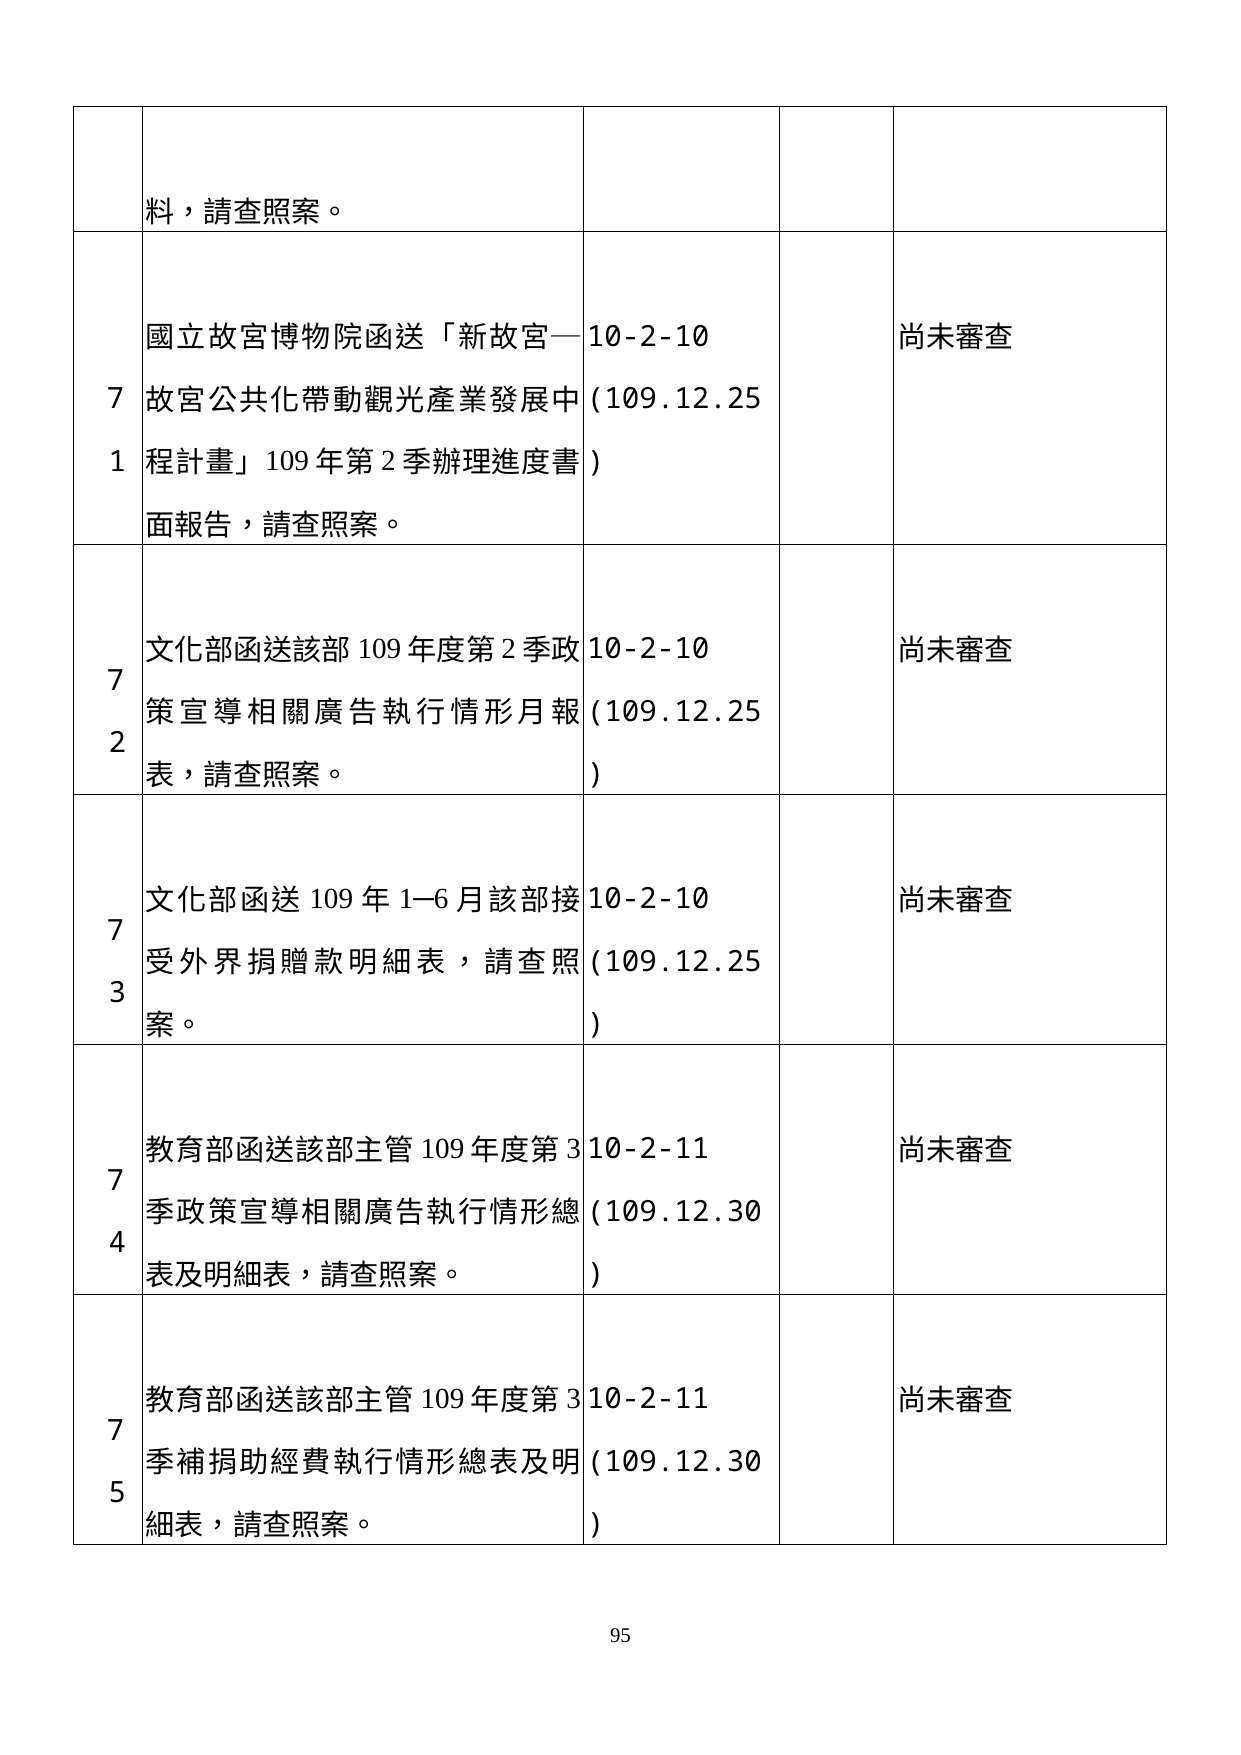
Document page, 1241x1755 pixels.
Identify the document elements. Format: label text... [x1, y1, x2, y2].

table_cell 尚未審查 [894, 795, 1166, 1043]
table_cell 10-2-10 (109.12.25) [584, 795, 779, 1043]
table_cell [74, 107, 142, 231]
table_cell 10-2-11 (109.12.30) [584, 1045, 779, 1293]
table_cell [780, 545, 893, 793]
table_cell [584, 107, 779, 231]
table_cell 料，請查照案。 [143, 107, 583, 231]
table_cell 文化部函送該部109年度第2季政策宣導相關廣告執行情形月報表，請查照案。 [143, 545, 583, 793]
table_cell 尚未審查 [894, 1295, 1166, 1543]
table_cell [780, 232, 893, 543]
table_cell [780, 795, 893, 1043]
table_cell [780, 1295, 893, 1543]
table_cell 10-2-11 (109.12.30) [584, 1295, 779, 1543]
table_cell 尚未審查 [894, 232, 1166, 543]
table_cell [780, 107, 893, 231]
table_cell 10-2-10 (109.12.25) [584, 232, 779, 543]
table_cell 教育部函送該部主管109年度第3季政策宣導相關廣告執行情形總表及明細表，請查照案。 [143, 1045, 583, 1293]
table_cell [74, 1045, 142, 1293]
table_cell [74, 1295, 142, 1543]
table_cell 尚未審查 [894, 1045, 1166, 1293]
table_cell 教育部函送該部主管109年度第3季補捐助經費執行情形總表及明細表，請查照案。 [143, 1295, 583, 1543]
table_cell [74, 545, 142, 793]
table_cell 國立故宮博物院函送「新故宮─故宮公共化帶動觀光產業發展中程計畫」109年第2季辦理進度書面報告，請查照案。 [143, 232, 583, 543]
table_cell [74, 795, 142, 1043]
table_cell 10-2-10 (109.12.25) [584, 545, 779, 793]
table_cell 文化部函送109年1─6月該部接受外界捐贈款明細表，請查照案。 [143, 795, 583, 1043]
table_cell [894, 107, 1166, 231]
table_cell [74, 232, 142, 543]
table_cell [780, 1045, 893, 1293]
table_cell 尚未審查 [894, 545, 1166, 793]
